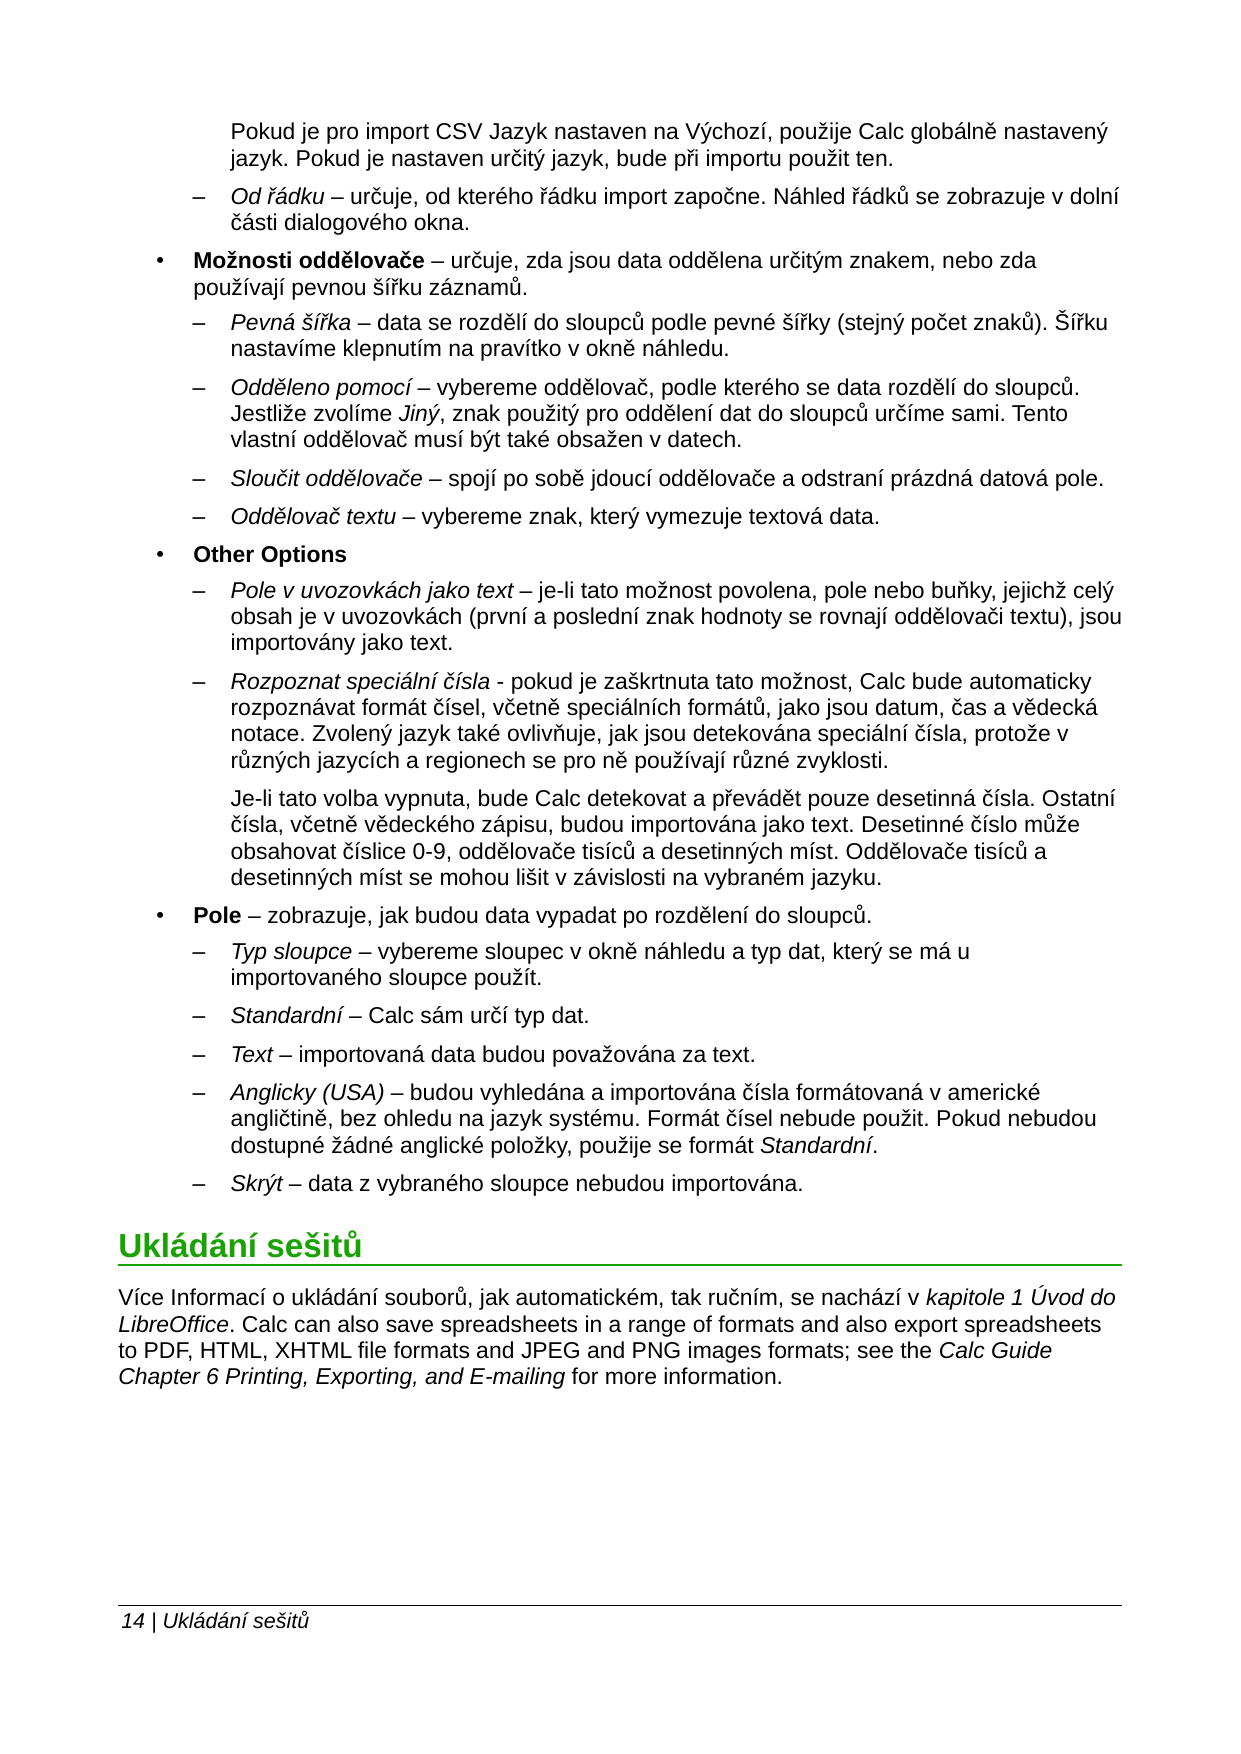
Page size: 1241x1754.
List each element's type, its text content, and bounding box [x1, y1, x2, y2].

subtitle Ukládání sešitů [118, 1226, 1122, 1264]
list Pole – zobrazuje, jak budou data vypadat po rozdělení do sloupců. [156, 902, 1122, 929]
list Pevná šířka – data se rozdělí do sloupců podle pevné šířky (stejný počet znaků). Šířku nastavíme klepnutím na pravítko v okně náhledu. [192, 309, 1122, 362]
list Sloučit oddělovače – spojí po sobě jdoucí oddělovače a odstraní prázdná datová pole. [192, 465, 1122, 491]
list Anglicky (USA) – budou vyhledána a importována čísla formátovaná v americké angličtině, bez ohledu na jazyk systému. Formát čísel nebude použit. Pokud nebudou dostupné žádné anglické položky, použije se formát Standardní. [192, 1079, 1122, 1158]
list Standardní – Calc sám určí typ dat. [192, 1002, 1122, 1029]
text Více Informací o ukládání souborů, jak automatickém, tak ručním, se nachází v kapitole 1 Úvod do LibreOffice. Calc can also save spreadsheets in a range of formats and also export spreadsheets to PDF, HTML, XHTML file formats and JPEG and PNG images formats; see the Calc Guide Chapter 6 Printing, Exporting, and E-mailing for more information. [118, 1284, 1122, 1389]
list Je-li tato volba vypnuta, bude Calc detekovat a převádět pouze desetinná čísla. Ostatní čísla, včetně vědeckého zápisu, budou importována jako text. Desetinné číslo může obsahovat číslice 0-9, oddělovače tisíců a desetinných míst. Oddělovače tisíců a desetinných míst se mohou lišit v závislosti na vybraném jazyku. [192, 785, 1122, 891]
list Other Options [156, 541, 1122, 568]
list Odděleno pomocí – vybereme oddělovač, podle kterého se data rozdělí do sloupců. Jestliže zvolíme Jiný, znak použitý pro oddělení dat do sloupců určíme sami. Tento vlastní oddělovač musí být také obsažen v datech. [192, 374, 1122, 453]
list Skrýt – data z vybraného sloupce nebudou importována. [192, 1170, 1122, 1196]
list Od řádku – určuje, od kterého řádku import započne. Náhled řádků se zobrazuje v dolní části dialogového okna. [192, 183, 1122, 236]
list Oddělovač textu – vybereme znak, který vymezuje textová data. [192, 503, 1122, 529]
list Text – importovaná data budou považována za text. [192, 1041, 1122, 1067]
list Pole v uvozovkách jako text – je-li tato možnost povolena, pole nebo buňky, jejichž celý obsah je v uvozovkách (první a poslední znak hodnoty se rovnají oddělovači textu), jsou importovány jako text. [192, 577, 1122, 656]
list Rozpoznat speciální čísla - pokud je zaškrtnuta tato možnost, Calc bude automaticky rozpoznávat formát čísel, včetně speciálních formátů, jako jsou datum, čas a vědecká notace. Zvolený jazyk také ovlivňuje, jak jsou detekována speciální čísla, protože v různých jazycích a regionech se pro ně používají různé zvyklosti. [192, 668, 1122, 773]
list Pokud je pro import CSV Jazyk nastaven na Výchozí, použije Calc globálně nastavený jazyk. Pokud je nastaven určitý jazyk, bude při importu použit ten. [192, 118, 1122, 171]
list Možnosti oddělovače – určuje, zda jsou data oddělena určitým znakem, nebo zda používají pevnou šířku záznamů. [156, 247, 1122, 300]
list Typ sloupce – vybereme sloupec v okně náhledu a typ dat, který se má u importovaného sloupce použít. [192, 938, 1122, 990]
